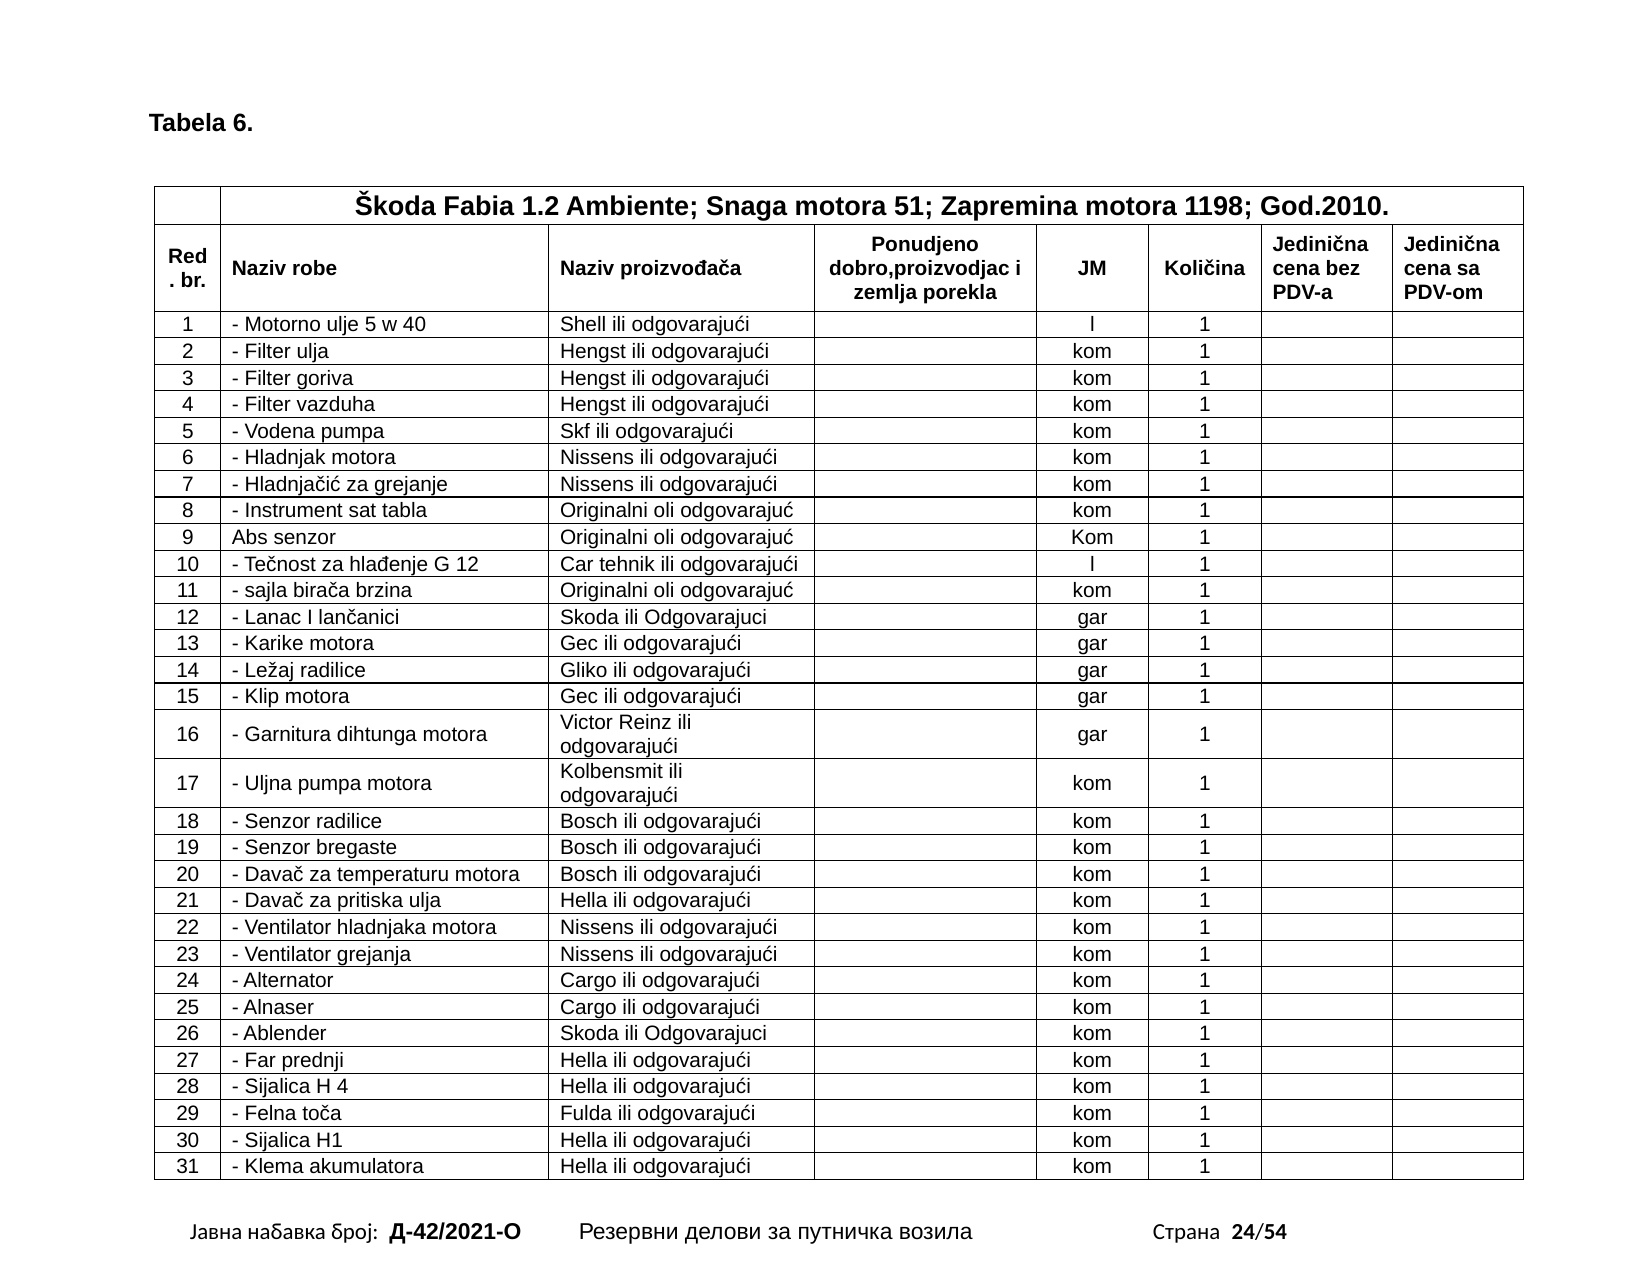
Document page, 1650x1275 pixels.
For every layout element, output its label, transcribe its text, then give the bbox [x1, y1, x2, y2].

table_cell 1 [1149, 577, 1261, 603]
table_cell 4 [155, 391, 220, 417]
table_cell kom [1037, 365, 1148, 390]
table_cell [815, 1127, 1036, 1152]
table_header [155, 187, 220, 224]
table_cell - Sijalica H1 [221, 1127, 548, 1152]
table_cell [1262, 1100, 1392, 1126]
table_cell [1393, 759, 1523, 807]
table_cell 1 [1149, 914, 1261, 940]
table_cell 1 [1149, 444, 1261, 470]
table_cell - Ablender [221, 1020, 548, 1046]
table_cell [1262, 684, 1392, 709]
table_cell Victor Reinz ili odgovarajući [549, 710, 814, 758]
table_cell [1393, 888, 1523, 913]
table_cell kom [1037, 577, 1148, 603]
table_cell [815, 1100, 1036, 1126]
table_cell 15 [155, 684, 220, 709]
table_cell - Klema akumulatora [221, 1153, 548, 1179]
table_cell [1262, 498, 1392, 523]
table_cell [1262, 391, 1392, 417]
table_cell [815, 365, 1036, 390]
table_cell - Lanac I lančanici [221, 604, 548, 629]
table_cell Bosch ili odgovarajući [549, 861, 814, 887]
table_cell Količina [1149, 225, 1261, 311]
table_cell Gliko ili odgovarajući [549, 657, 814, 682]
table_cell Gec ili odgovarajući [549, 630, 814, 656]
table_cell [815, 338, 1036, 364]
table_cell - Tečnost za hlađenje G 12 [221, 551, 548, 576]
table_cell - Felna toča [221, 1100, 548, 1126]
table_cell Hella ili odgovarajući [549, 1074, 814, 1099]
table_cell Hengst ili odgovarajući [549, 365, 814, 390]
table_cell [1262, 657, 1392, 682]
table_cell 1 [155, 312, 220, 337]
table_cell - Klip motora [221, 684, 548, 709]
table_cell 16 [155, 710, 220, 758]
table_cell [1262, 967, 1392, 993]
table_cell [1262, 471, 1392, 496]
table_cell - Filter ulja [221, 338, 548, 364]
table_cell 1 [1149, 684, 1261, 709]
table_cell [815, 835, 1036, 860]
table_cell Abs senzor [221, 524, 548, 549]
table_cell 21 [155, 888, 220, 913]
table_cell kom [1037, 1047, 1148, 1072]
table_cell 1 [1149, 630, 1261, 656]
table_cell kom [1037, 444, 1148, 470]
table_cell [815, 994, 1036, 1019]
table_cell Fulda ili odgovarajući [549, 1100, 814, 1126]
table_cell kom [1037, 759, 1148, 807]
table_cell Nissens ili odgovarajući [549, 471, 814, 496]
table_cell - Hladnjak motora [221, 444, 548, 470]
table_cell - Instrument sat tabla [221, 498, 548, 523]
table_cell - Alnaser [221, 994, 548, 1019]
table_cell kom [1037, 418, 1148, 443]
table_cell 8 [155, 498, 220, 523]
table_cell 19 [155, 835, 220, 860]
table_cell kom [1037, 861, 1148, 887]
table_cell Cargo ili odgovarajući [549, 994, 814, 1019]
table_cell [1262, 808, 1392, 833]
table_cell kom [1037, 471, 1148, 496]
table_cell Jedinična cena sa PDV-om [1393, 225, 1523, 311]
table_cell Kolbensmit ili odgovarajući [549, 759, 814, 807]
table_cell gar [1037, 604, 1148, 629]
table_cell [1262, 577, 1392, 603]
table_cell - sajla birača brzina [221, 577, 548, 603]
table_cell 9 [155, 524, 220, 549]
table_cell [1262, 835, 1392, 860]
table_cell 1 [1149, 418, 1261, 443]
table_cell 5 [155, 418, 220, 443]
table_cell 1 [1149, 888, 1261, 913]
table_cell [1262, 312, 1392, 337]
table_cell - Motorno ulje 5 w 40 [221, 312, 548, 337]
table_cell 1 [1149, 759, 1261, 807]
table_cell 11 [155, 577, 220, 603]
table_cell [1393, 1047, 1523, 1072]
table_cell [1393, 994, 1523, 1019]
table_cell Originalni oli odgovarajuć [549, 498, 814, 523]
table_cell 1 [1149, 967, 1261, 993]
table_cell Gec ili odgovarajući [549, 684, 814, 709]
table_cell [1262, 524, 1392, 549]
table_cell [1393, 338, 1523, 364]
table_cell 10 [155, 551, 220, 576]
table_cell 1 [1149, 365, 1261, 390]
table_cell kom [1037, 994, 1148, 1019]
table_cell - Davač za pritiska ulja [221, 888, 548, 913]
table_cell [1262, 888, 1392, 913]
table_cell Shell ili odgovarajući [549, 312, 814, 337]
table_cell 1 [1149, 391, 1261, 417]
table_cell [1262, 759, 1392, 807]
table_cell [815, 1020, 1036, 1046]
table_cell 23 [155, 941, 220, 966]
table_cell 1 [1149, 1100, 1261, 1126]
table_cell [1262, 338, 1392, 364]
table_cell [1393, 498, 1523, 523]
table_cell 3 [155, 365, 220, 390]
table_cell [1393, 967, 1523, 993]
table_cell [1262, 994, 1392, 1019]
table_cell [815, 444, 1036, 470]
table_cell [1393, 577, 1523, 603]
table_cell gar [1037, 684, 1148, 709]
table_cell [1262, 630, 1392, 656]
table_cell [1262, 861, 1392, 887]
table_cell [1262, 444, 1392, 470]
table_cell Nissens ili odgovarajući [549, 941, 814, 966]
table_cell [815, 498, 1036, 523]
table_cell [815, 524, 1036, 549]
table_cell 17 [155, 759, 220, 807]
table_cell kom [1037, 1074, 1148, 1099]
table_cell 22 [155, 914, 220, 940]
table_cell Kom [1037, 524, 1148, 549]
table_cell [815, 914, 1036, 940]
table_cell 1 [1149, 1020, 1261, 1046]
table_cell [1393, 1074, 1523, 1099]
table_cell - Ventilator hladnjaka motora [221, 914, 548, 940]
table_cell [1393, 551, 1523, 576]
table_cell [1262, 710, 1392, 758]
table_cell 27 [155, 1047, 220, 1072]
table_cell [1393, 1100, 1523, 1126]
table_cell [815, 684, 1036, 709]
table_cell [1393, 604, 1523, 629]
table_cell Nissens ili odgovarajući [549, 444, 814, 470]
table_cell - Vodena pumpa [221, 418, 548, 443]
text Tabela 6. [148, 108, 1533, 137]
table_cell [1262, 941, 1392, 966]
table_cell [815, 604, 1036, 629]
table_cell [815, 418, 1036, 443]
table_cell [815, 888, 1036, 913]
table_cell [1262, 365, 1392, 390]
table_cell [1393, 657, 1523, 682]
table_cell 18 [155, 808, 220, 833]
table_cell Naziv proizvođača [549, 225, 814, 311]
table_cell 25 [155, 994, 220, 1019]
table_cell 1 [1149, 657, 1261, 682]
table_cell Hella ili odgovarajući [549, 1127, 814, 1152]
table_cell [1393, 312, 1523, 337]
table_cell [1262, 1153, 1392, 1179]
table_cell Skoda ili Odgovarajuci [549, 604, 814, 629]
table_cell kom [1037, 967, 1148, 993]
table_cell Hella ili odgovarajući [549, 888, 814, 913]
table_cell 20 [155, 861, 220, 887]
table_cell - Hladnjačić za grejanje [221, 471, 548, 496]
table_cell - Davač za temperaturu motora [221, 861, 548, 887]
table_cell - Filter vazduha [221, 391, 548, 417]
table_cell [1262, 1047, 1392, 1072]
table_cell Skf ili odgovarajući [549, 418, 814, 443]
table_cell [815, 577, 1036, 603]
table_cell - Sijalica H 4 [221, 1074, 548, 1099]
table_cell 1 [1149, 1074, 1261, 1099]
table_cell - Ležaj radilice [221, 657, 548, 682]
table_cell [815, 1153, 1036, 1179]
table_cell [815, 1074, 1036, 1099]
table_cell [1393, 808, 1523, 833]
table_cell Bosch ili odgovarajući [549, 835, 814, 860]
table_cell [815, 941, 1036, 966]
table_cell [1262, 1127, 1392, 1152]
table_cell [1393, 1153, 1523, 1179]
table_cell - Far prednji [221, 1047, 548, 1072]
table_cell [815, 710, 1036, 758]
table_cell 1 [1149, 551, 1261, 576]
table_cell - Senzor radilice [221, 808, 548, 833]
table_cell JM [1037, 225, 1148, 311]
table_cell 7 [155, 471, 220, 496]
table_cell Red. br. [155, 225, 220, 311]
table_cell kom [1037, 888, 1148, 913]
table_cell 31 [155, 1153, 220, 1179]
table_cell kom [1037, 1153, 1148, 1179]
table_cell 1 [1149, 604, 1261, 629]
table_cell [1262, 418, 1392, 443]
table_cell [815, 551, 1036, 576]
table_cell 24 [155, 967, 220, 993]
table_cell [1262, 914, 1392, 940]
table_cell 1 [1149, 312, 1261, 337]
table_cell 29 [155, 1100, 220, 1126]
table_cell 6 [155, 444, 220, 470]
table_cell Skoda ili Odgovarajuci [549, 1020, 814, 1046]
table_cell 1 [1149, 994, 1261, 1019]
table_cell - Uljna pumpa motora [221, 759, 548, 807]
table_cell 1 [1149, 471, 1261, 496]
table_cell 28 [155, 1074, 220, 1099]
table_cell Hella ili odgovarajući [549, 1153, 814, 1179]
table_cell Naziv robe [221, 225, 548, 311]
table_cell [1393, 524, 1523, 549]
table_cell [815, 861, 1036, 887]
table_cell [1262, 604, 1392, 629]
table_cell Hengst ili odgovarajući [549, 338, 814, 364]
table_cell [1393, 630, 1523, 656]
table_cell [1262, 551, 1392, 576]
table_cell 30 [155, 1127, 220, 1152]
table_cell 1 [1149, 1153, 1261, 1179]
table_cell [1393, 941, 1523, 966]
table_cell 1 [1149, 941, 1261, 966]
table_cell - Karike motora [221, 630, 548, 656]
table_cell 13 [155, 630, 220, 656]
table_cell 1 [1149, 1127, 1261, 1152]
table_cell kom [1037, 498, 1148, 523]
table_cell kom [1037, 391, 1148, 417]
table_cell [815, 808, 1036, 833]
table_cell [1393, 835, 1523, 860]
table_cell [1393, 861, 1523, 887]
table_cell - Senzor bregaste [221, 835, 548, 860]
table_cell Car tehnik ili odgovarajući [549, 551, 814, 576]
table_header Škoda Fabia 1.2 Ambiente; Snaga motora 51; Zapremina motora 1198; God.2010. [221, 187, 1523, 224]
table_cell kom [1037, 1100, 1148, 1126]
table_cell [1393, 1127, 1523, 1152]
table_cell [1393, 444, 1523, 470]
table_cell kom [1037, 835, 1148, 860]
table_cell 12 [155, 604, 220, 629]
table_cell 14 [155, 657, 220, 682]
table_cell [1393, 684, 1523, 709]
table_cell 1 [1149, 524, 1261, 549]
table_cell [1393, 914, 1523, 940]
table_cell Hengst ili odgovarajući [549, 391, 814, 417]
table_cell Cargo ili odgovarajući [549, 967, 814, 993]
table_cell Bosch ili odgovarajući [549, 808, 814, 833]
table_cell gar [1037, 630, 1148, 656]
table_cell [815, 630, 1036, 656]
table_cell [1393, 418, 1523, 443]
table_cell - Garnitura dihtunga motora [221, 710, 548, 758]
table_cell [815, 391, 1036, 417]
table_cell l [1037, 312, 1148, 337]
table_cell 1 [1149, 338, 1261, 364]
table_cell [815, 312, 1036, 337]
table_cell [1393, 710, 1523, 758]
table_cell Originalni oli odgovarajuć [549, 577, 814, 603]
table_cell [815, 1047, 1036, 1072]
table_cell [1262, 1074, 1392, 1099]
table_cell [815, 657, 1036, 682]
table_cell - Filter goriva [221, 365, 548, 390]
table_cell Ponudjeno dobro,proizvodjac i zemlja porekla [815, 225, 1036, 311]
table_cell [1393, 471, 1523, 496]
table_cell - Alternator [221, 967, 548, 993]
table_cell Originalni oli odgovarajuć [549, 524, 814, 549]
table_cell gar [1037, 710, 1148, 758]
table_cell kom [1037, 941, 1148, 966]
table_cell [1262, 1020, 1392, 1046]
table_cell kom [1037, 338, 1148, 364]
table_cell kom [1037, 914, 1148, 940]
table_cell 26 [155, 1020, 220, 1046]
table_cell 1 [1149, 710, 1261, 758]
table_cell 1 [1149, 861, 1261, 887]
table_cell 1 [1149, 835, 1261, 860]
table_cell 1 [1149, 808, 1261, 833]
table_cell gar [1037, 657, 1148, 682]
table_cell kom [1037, 1020, 1148, 1046]
table_cell - Ventilator grejanja [221, 941, 548, 966]
table_cell [1393, 1020, 1523, 1046]
table_cell Nissens ili odgovarajući [549, 914, 814, 940]
table_cell 1 [1149, 498, 1261, 523]
table_cell kom [1037, 808, 1148, 833]
table_cell [815, 759, 1036, 807]
table_cell [1393, 365, 1523, 390]
table_cell [1393, 391, 1523, 417]
table_cell kom [1037, 1127, 1148, 1152]
table_cell Hella ili odgovarajući [549, 1047, 814, 1072]
table_cell l [1037, 551, 1148, 576]
table_cell 2 [155, 338, 220, 364]
table_cell Jedinična cena bez PDV-a [1262, 225, 1392, 311]
table_cell 1 [1149, 1047, 1261, 1072]
table_cell [815, 967, 1036, 993]
table_cell [815, 471, 1036, 496]
